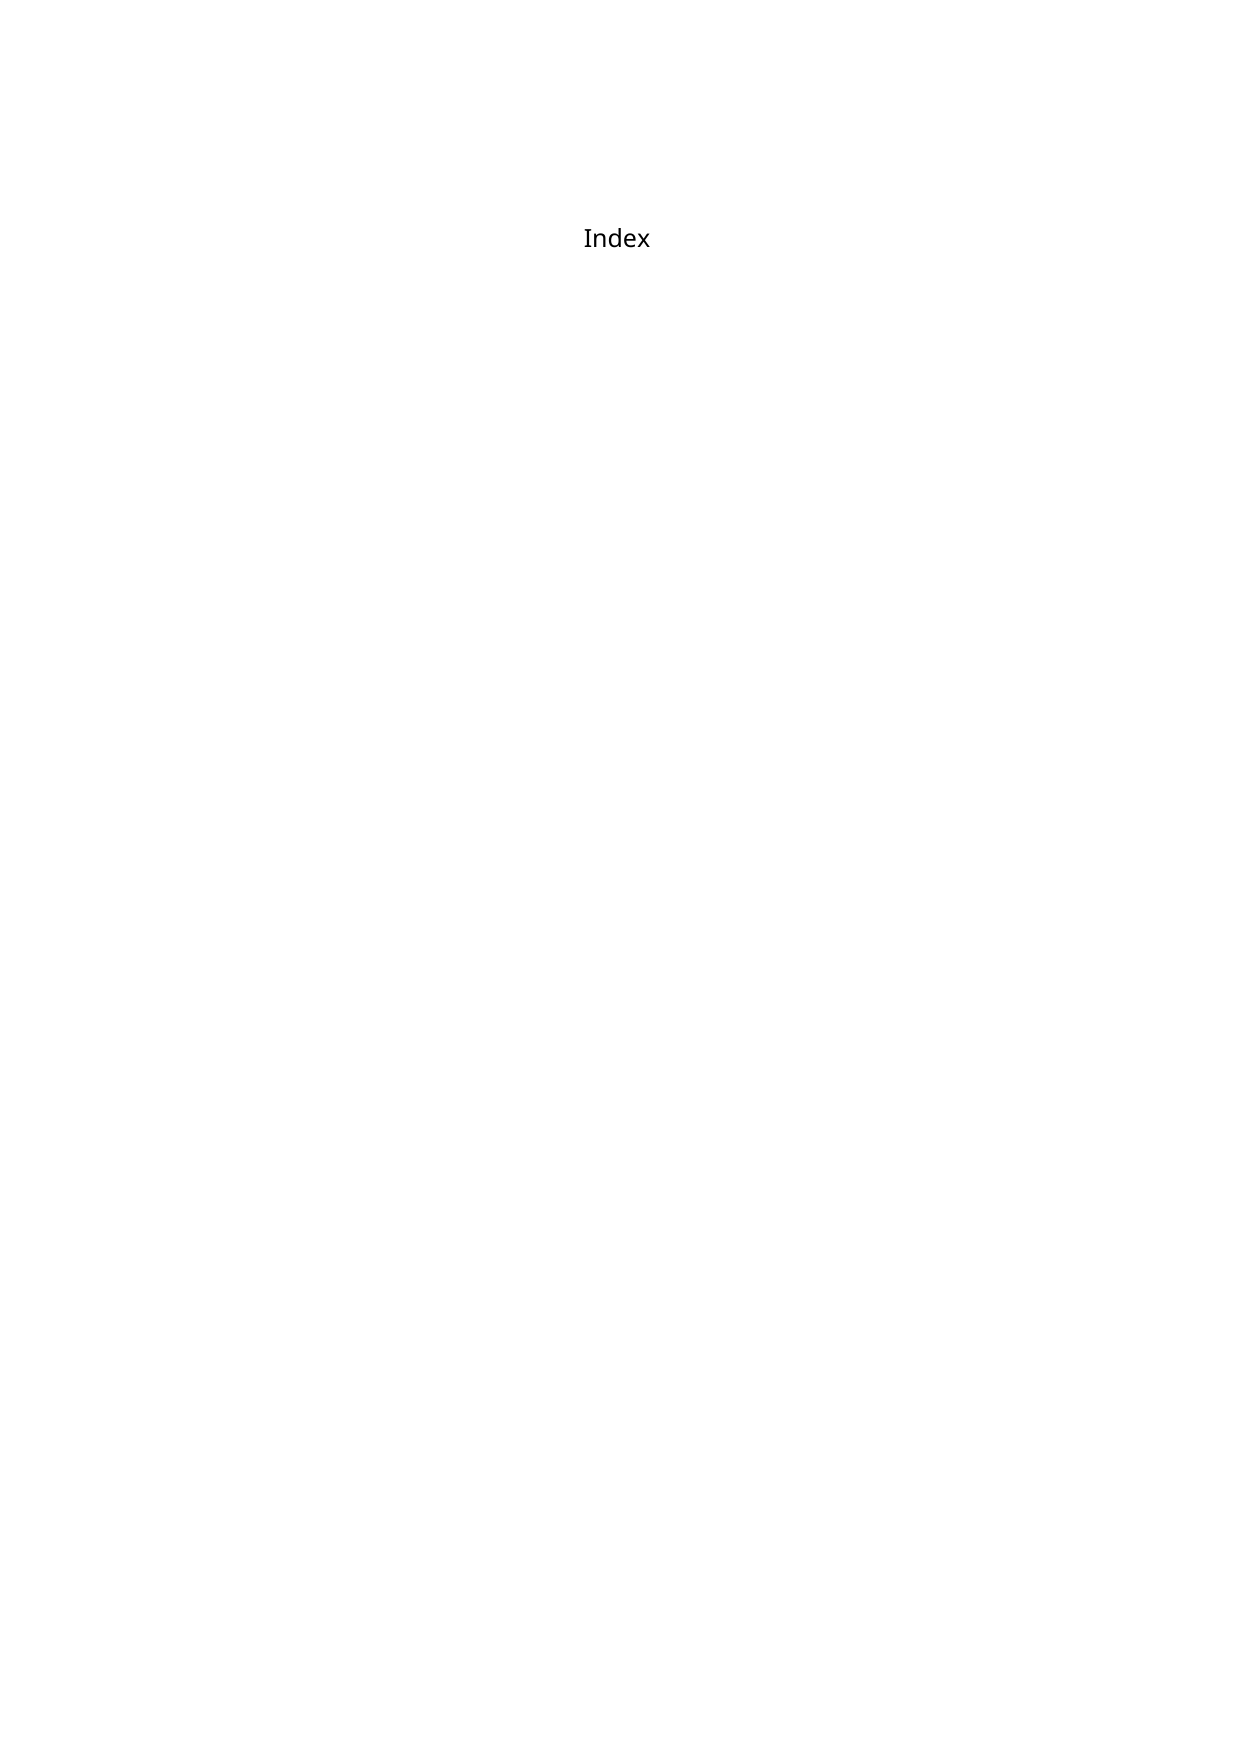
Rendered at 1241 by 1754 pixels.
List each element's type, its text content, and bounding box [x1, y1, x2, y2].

text Index [118, 220, 1122, 254]
